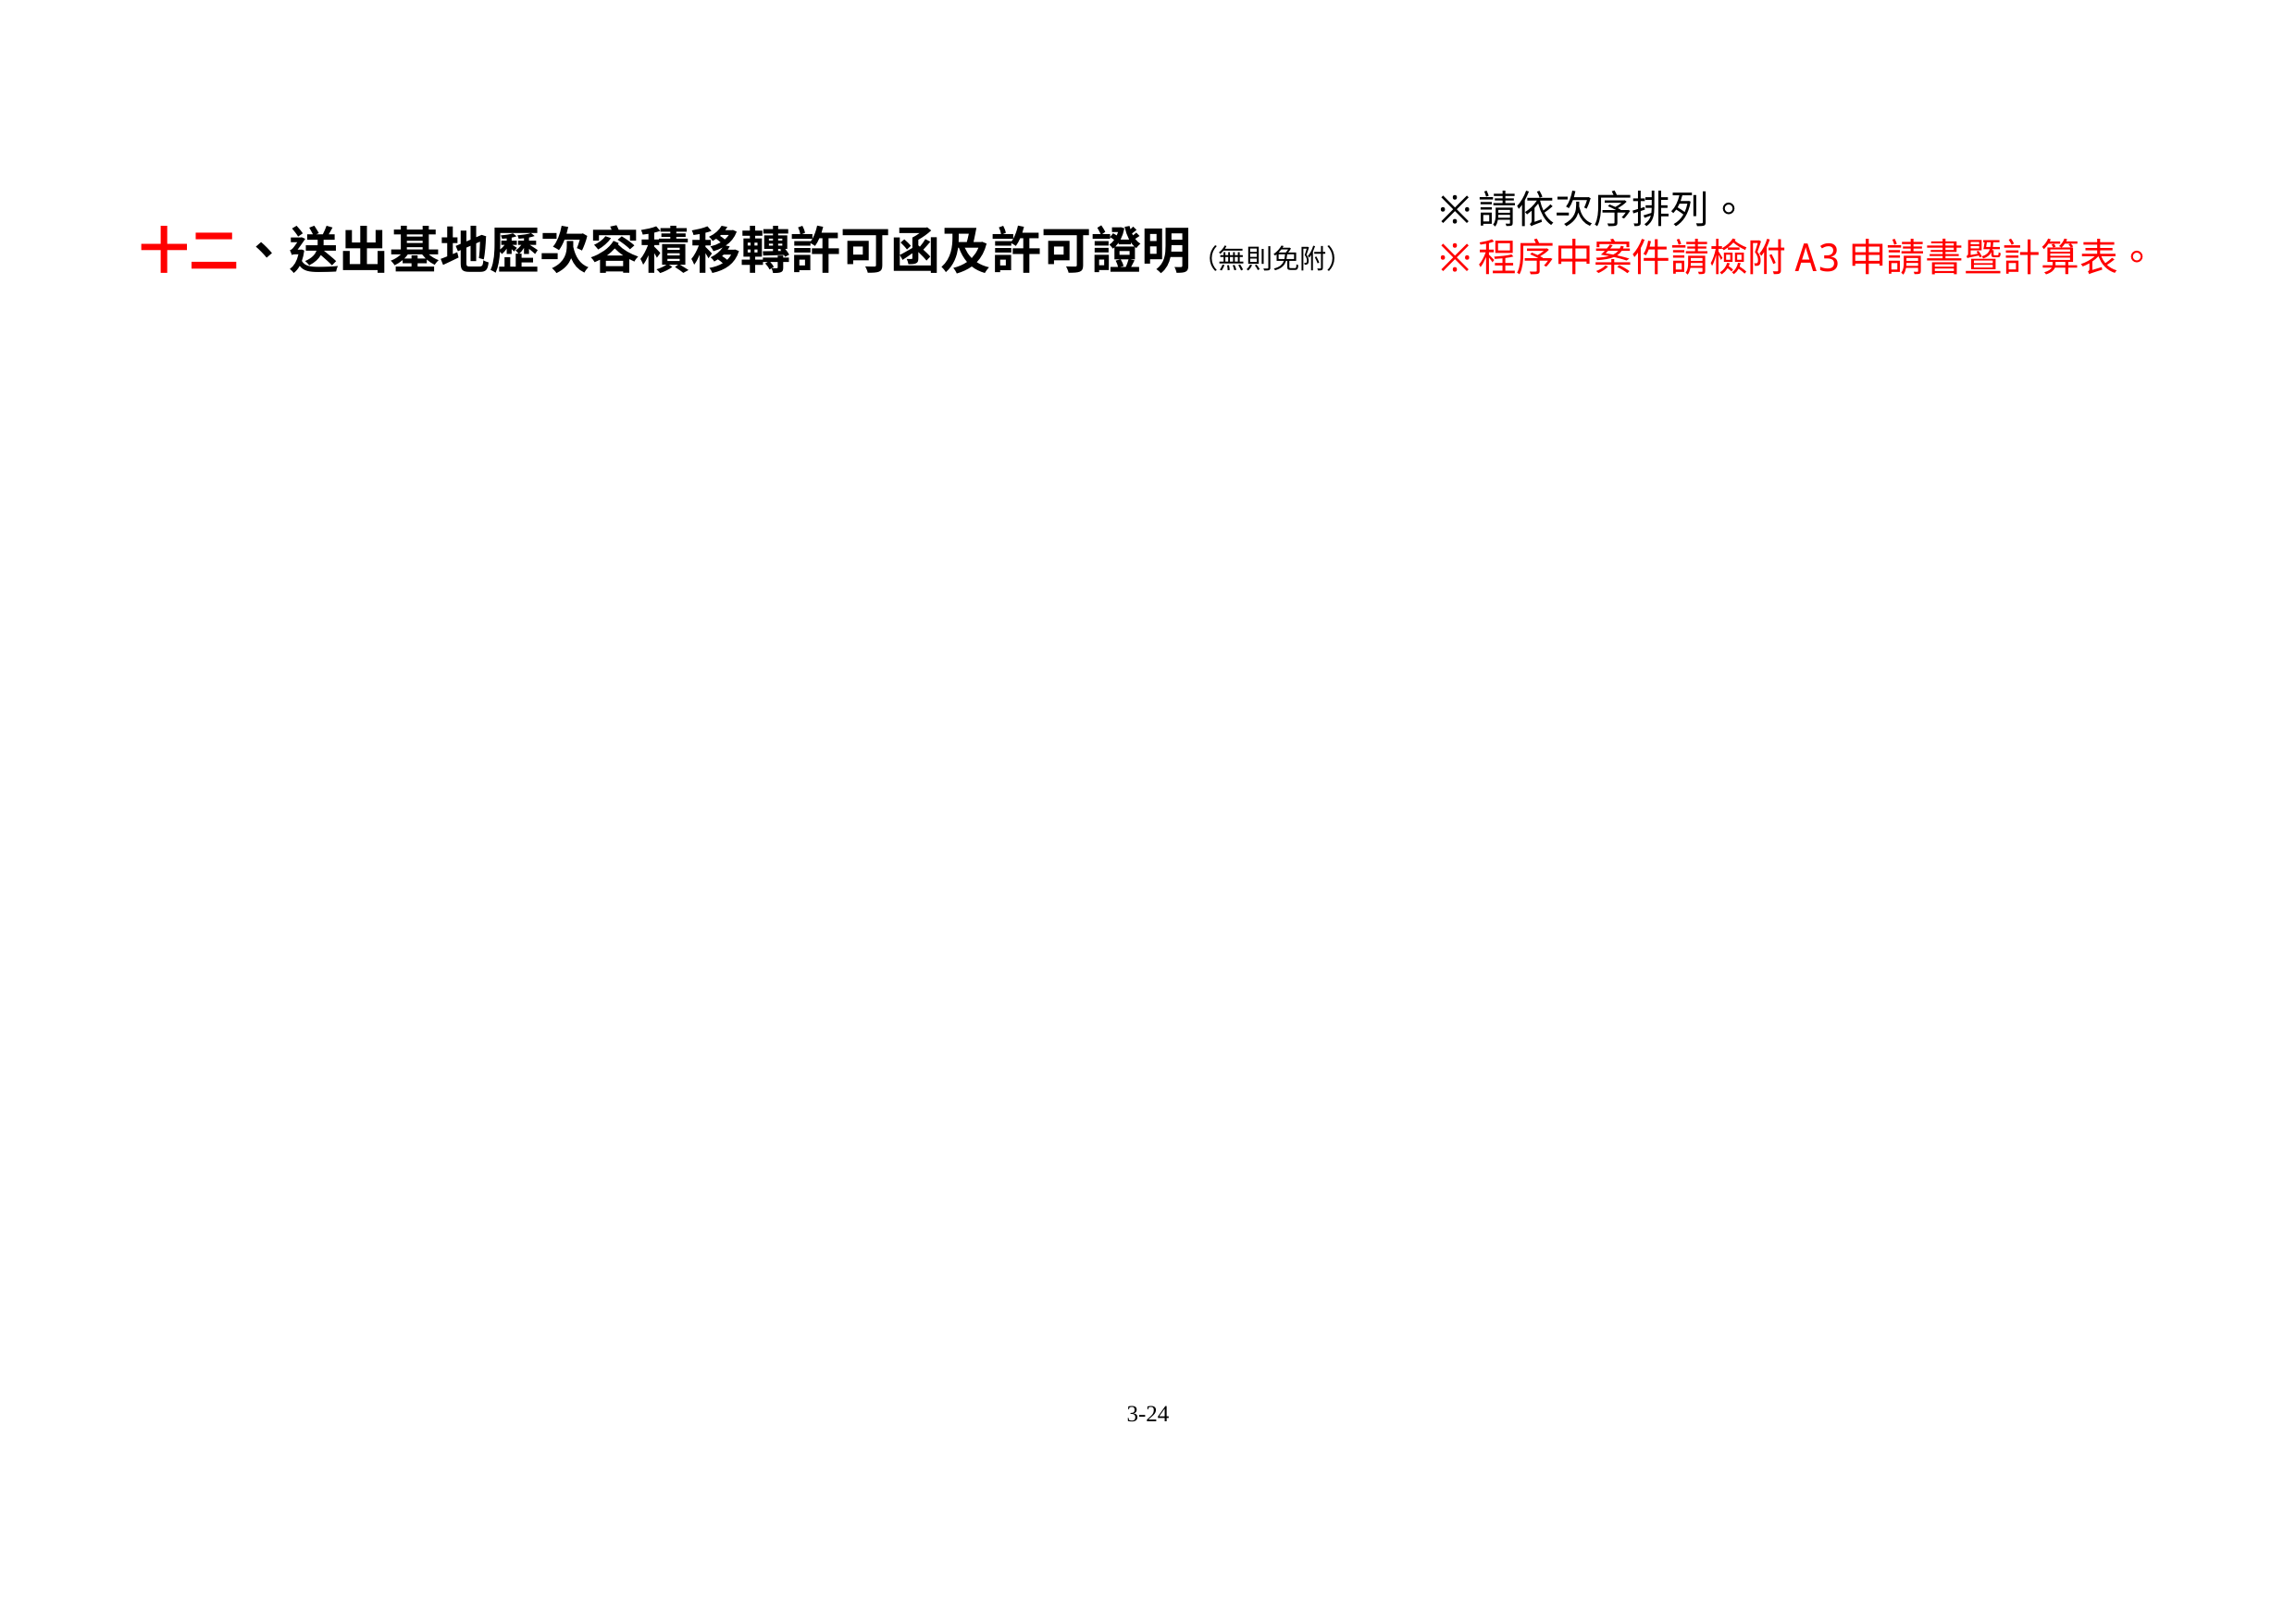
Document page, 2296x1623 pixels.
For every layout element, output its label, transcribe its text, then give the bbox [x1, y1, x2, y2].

text ※程序中案件請檢附A3申請書暨計算表。 [1432, 233, 2142, 281]
text 十二、送出基地歷次容積移轉許可函及許可證明（無則免附） [139, 178, 2156, 295]
text ※請依次序排列。 [1432, 185, 2142, 233]
